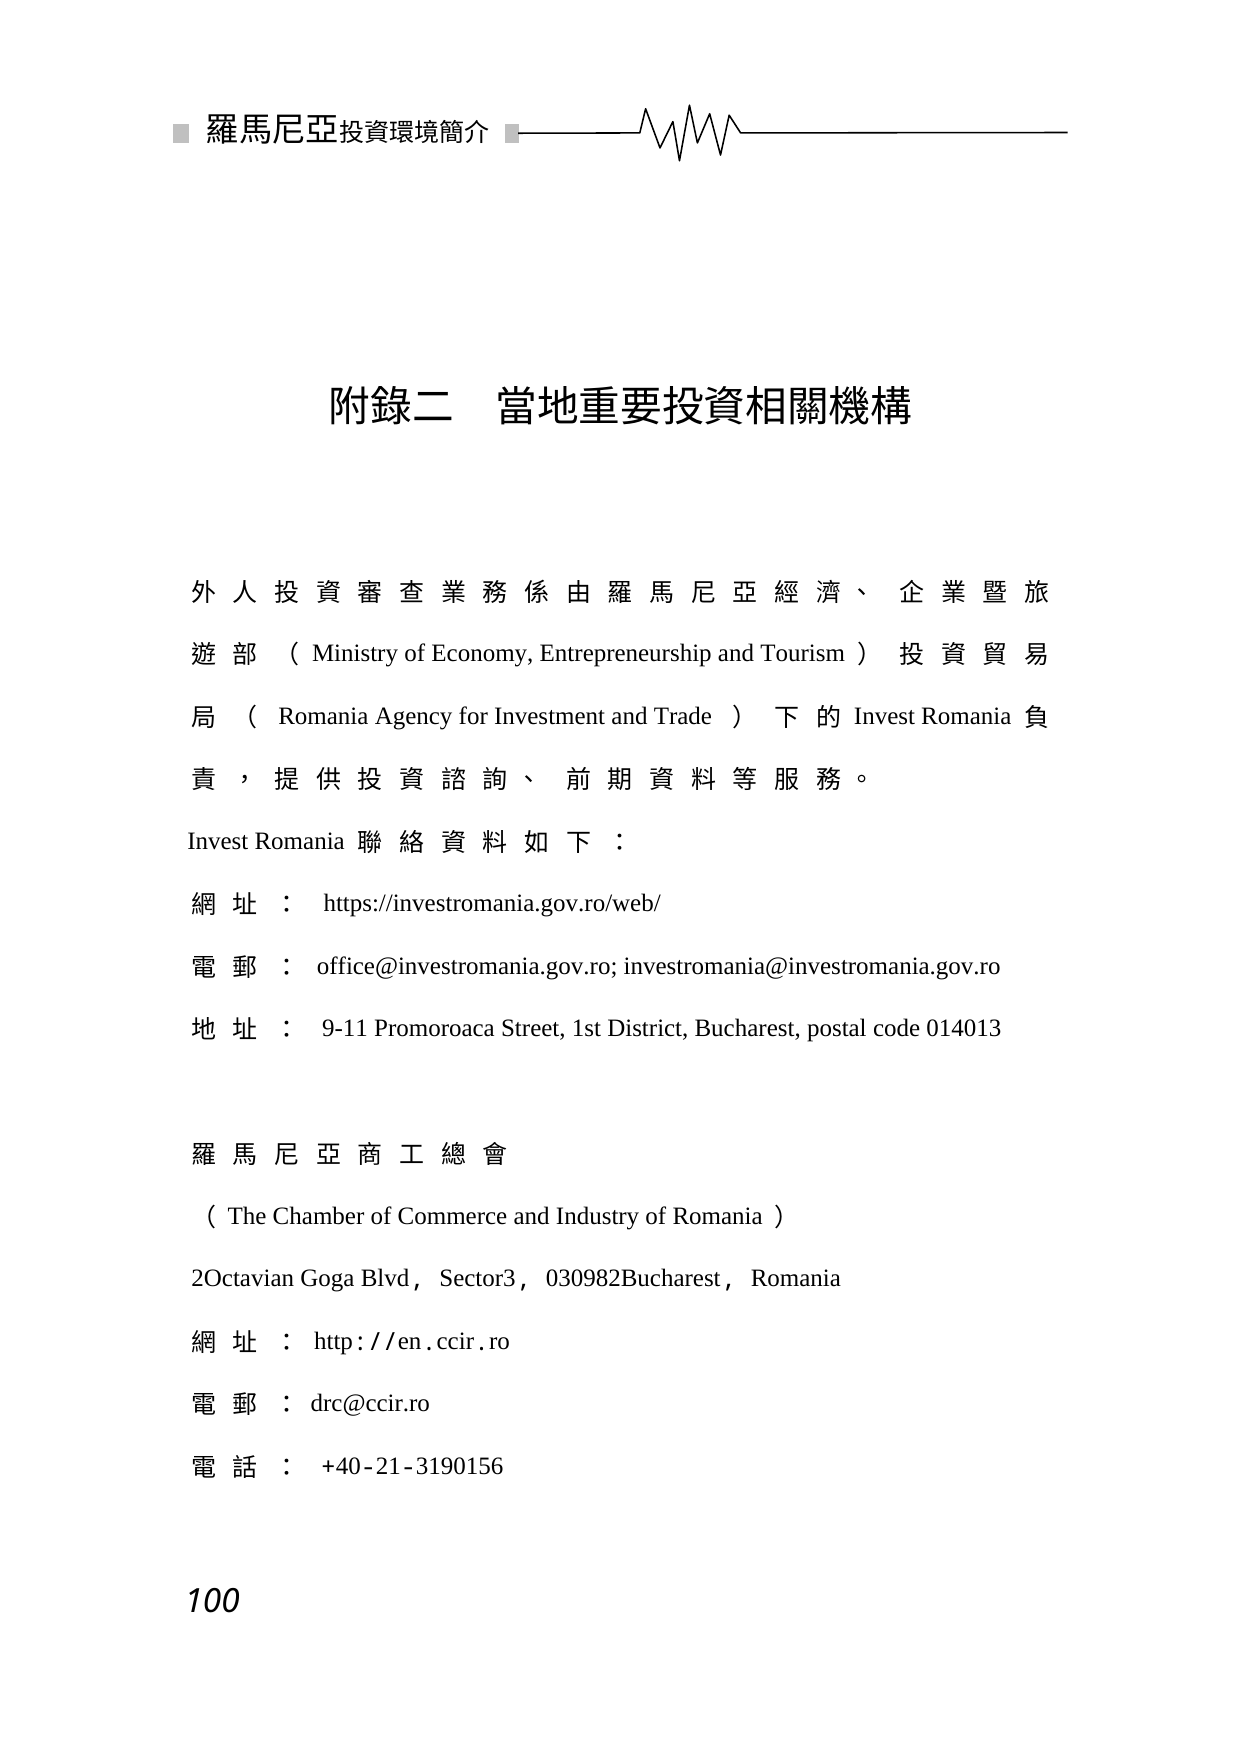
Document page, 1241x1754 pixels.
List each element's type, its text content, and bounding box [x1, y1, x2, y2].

text 羅馬尼亞商工總會 [183, 1111, 1058, 1174]
text 網址：http://en.ccir.ro [183, 1299, 1058, 1361]
text Invest Romania聯絡資料如下： [183, 799, 1058, 861]
text 網址：https://investromania.gov.ro/web/ [183, 861, 1058, 924]
text 電郵：office@investromania.gov.ro; investromania@investromania.gov.ro [183, 924, 1058, 986]
text （The Chamber of Commerce and Industry of Romania） [183, 1174, 1058, 1236]
text 電郵：drc@ccir.ro [183, 1361, 1058, 1424]
text 外人投資審查業務係由羅馬尼亞經濟、企業暨旅遊部（Ministry of Economy, Entrepreneurship and Tourism）投資貿易局（Romania Agency for Investment and Trade）下的Invest Romania負責，提供投資諮詢、前期資料等服務。 [183, 549, 1058, 799]
text 地址：9-11 Promoroaca Street, 1st District, Bucharest, postal code 014013 [183, 986, 1058, 1049]
text 2Octavian Goga Blvd, Sector3, 030982Bucharest, Romania [183, 1236, 1058, 1299]
text 電話：+40-21-3190156 [183, 1424, 1058, 1486]
text 附錄二 當地重要投資相關機構 [183, 361, 1058, 424]
